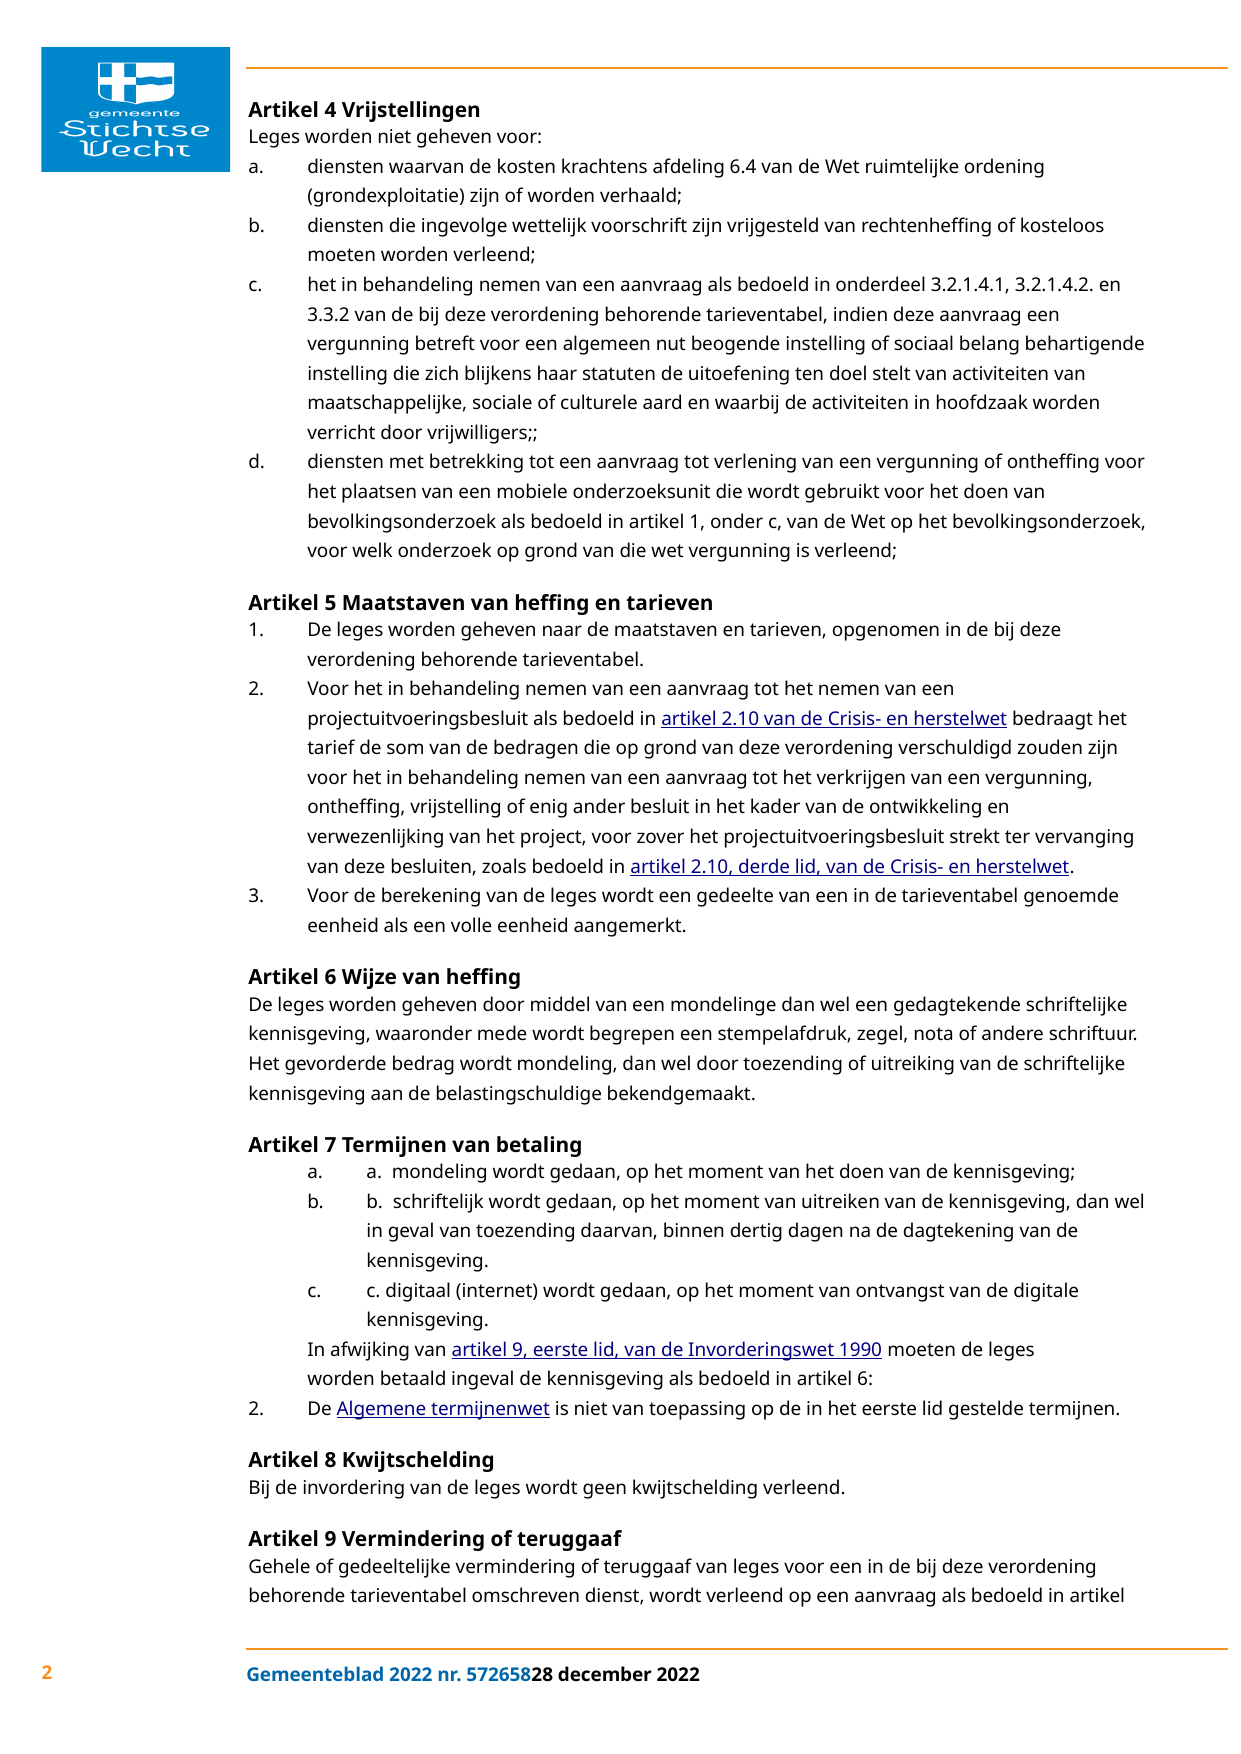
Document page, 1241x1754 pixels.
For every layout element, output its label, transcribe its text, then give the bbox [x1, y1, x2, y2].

text Artikel 4 Vrijstellingen [248, 95, 1152, 123]
text Artikel 8 Kwijtschelding [248, 1446, 1152, 1474]
text Artikel 6 Wijze van heffing [248, 962, 1152, 991]
list a. mondeling wordt gedaan, op het moment van het doen van de kennisgeving; [307, 1158, 1152, 1184]
text Gehele of gedeeltelijke vermindering of teruggaaf van leges voor een in de bij deze verordening behorende tarieventabel omschreven dienst, wordt verleend op een aanvraag als bedoeld in artikel [248, 1553, 1152, 1608]
list De leges worden geheven naar de maatstaven en tarieven, opgenomen in de bij deze verordening behorende tarieventabel. [248, 616, 1152, 672]
list b. schriftelijk wordt gedaan, op het moment van uitreiken van de kennisgeving, dan wel in geval van toezending daarvan, binnen dertig dagen na de dagtekening van de kennisgeving. [307, 1188, 1152, 1273]
list Voor het in behandeling nemen van een aanvraag tot het nemen van een projectuitvoeringsbesluit als bedoeld in artikel 2.10 van de Crisis- en herstelwet bedraagt het tarief de som van de bedragen die op grond van deze verordening verschuldigd zouden zijn voor het in behandeling nemen van een aanvraag tot het verkrijgen van een vergunning, ontheffing, vrijstelling of enig ander besluit in het kader van de ontwikkeling en verwezenlijking van het project, voor zover het projectuitvoeringsbesluit strekt ter vervanging van deze besluiten, zoals bedoeld in artikel 2.10, derde lid, van de Crisis- en herstelwet. [248, 675, 1152, 879]
list diensten met betrekking tot een aanvraag tot verlening van een vergunning of ontheffing voor het plaatsen van een mobiele onderzoeksunit die wordt gebruikt voor het doen van bevolkingsonderzoek als bedoeld in artikel 1, onder c, van de Wet op het bevolkingsonderzoek, voor welk onderzoek op grond van die wet vergunning is verleend; [248, 449, 1152, 563]
picture [137, 63, 174, 103]
text Artikel 9 Vermindering of teruggaaf [248, 1524, 1152, 1553]
text Bij de invordering van de leges wordt geen kwijtschelding verleend. [248, 1474, 1152, 1500]
text De leges worden geheven door middel van een mondelinge dan wel een gedagtekende schriftelijke kennisgeving, waaronder mede wordt begrepen een stempelafdruk, zegel, nota of andere schriftuur. Het gevorderde bedrag wordt mondeling, dan wel door toezending of uitreiking van de schriftelijke kennisgeving aan de belastingschuldige bekendgemaakt. [248, 991, 1152, 1105]
list diensten die ingevolge wettelijk voorschrift zijn vrijgesteld van rechtenheffing of kosteloos moeten worden verleend; [248, 212, 1152, 267]
list c. digitaal (internet) wordt gedaan, op het moment van ontvangst van de digitale kennisgeving. [307, 1277, 1152, 1332]
text Artikel 5 Maatstaven van heffing en tarieven [248, 588, 1152, 616]
text Artikel 7 Termijnen van betaling [248, 1130, 1152, 1158]
list het in behandeling nemen van een aanvraag als bedoeld in onderdeel 3.2.1.4.1, 3.2.1.4.2. en 3.3.2 van de bij deze verordening behorende tarieventabel, indien deze aanvraag een vergunning betreft voor een algemeen nut beogende instelling of sociaal belang behartigende instelling die zich blijkens haar statuten de uitoefening ten doel stelt van activiteiten van maatschappelijke, sociale of culturele aard en waarbij de activiteiten in hoofdzaak worden verricht door vrijwilligers;; [248, 271, 1152, 445]
list diensten waarvan de kosten krachtens afdeling 6.4 van de Wet ruimtelijke ordening (grondexploitatie) zijn of worden verhaald; [248, 153, 1152, 208]
picture [99, 63, 135, 101]
list Voor de berekening van de leges wordt een gedeelte van een in de tarieventabel genoemde eenheid als een volle eenheid aangemerkt. [248, 882, 1152, 938]
list In afwijking van artikel 9, eerste lid, van de Invorderingswet 1990 moeten de leges worden betaald ingeval de kennisgeving als bedoeld in artikel 6: [248, 1336, 1152, 1391]
list De Algemene termijnenwet is niet van toepassing op de in het eerste lid gestelde termijnen. [248, 1395, 1152, 1421]
text Leges worden niet geheven voor: [248, 123, 1152, 149]
